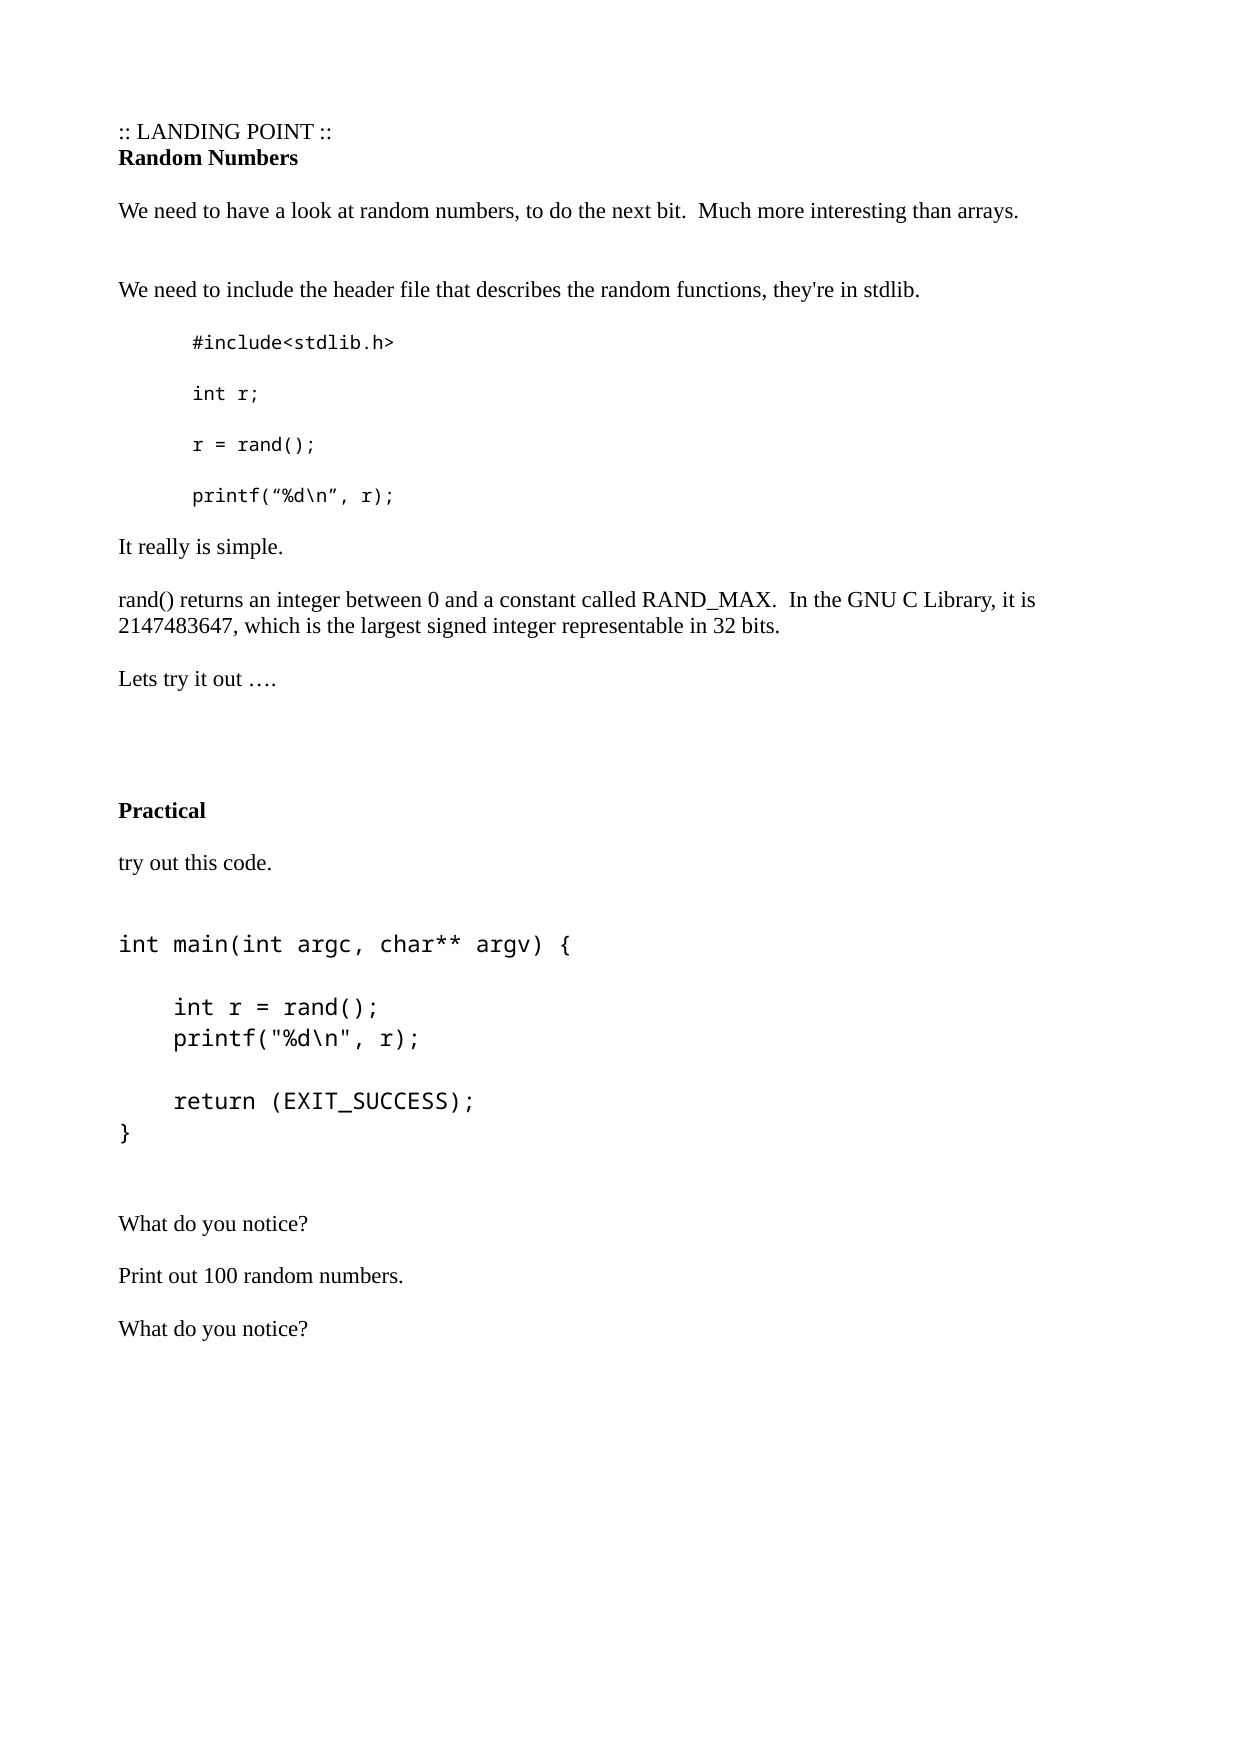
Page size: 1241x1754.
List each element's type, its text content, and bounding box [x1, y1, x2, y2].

text Print out 100 random numbers. [118, 1262, 1122, 1289]
text Practical [118, 797, 1122, 823]
text return (EXIT_SUCCESS); [118, 1085, 1122, 1116]
text try out this code. [118, 849, 1122, 876]
text rand() returns an integer between 0 and a constant called RAND_MAX. In the GNU C Library, it is 2147483647, which is the largest signed integer representable in 32 bits. [118, 586, 1122, 638]
text We need to include the header file that describes the random functions, they're in stdlib. [118, 276, 1122, 303]
text int r = rand(); [118, 991, 1122, 1022]
text We need to have a look at random numbers, to do the next bit. Much more interesting than arrays. [118, 197, 1122, 223]
text What do you notice? [118, 1315, 1122, 1341]
text int r; [192, 380, 1122, 406]
text It really is simple. [118, 533, 1122, 559]
text printf(“%d\n”, r); [192, 482, 1122, 508]
text What do you notice? [118, 1210, 1122, 1236]
text r = rand(); [192, 431, 1122, 457]
text printf("%d\n", r); [118, 1022, 1122, 1053]
text Random Numbers [118, 144, 1122, 171]
text int main(int argc, char** argv) { [118, 928, 1122, 960]
text #include<stdlib.h> [192, 329, 1122, 354]
text :: LANDING POINT :: [118, 118, 1122, 144]
text } [118, 1116, 1122, 1147]
text Lets try it out …. [118, 665, 1122, 691]
